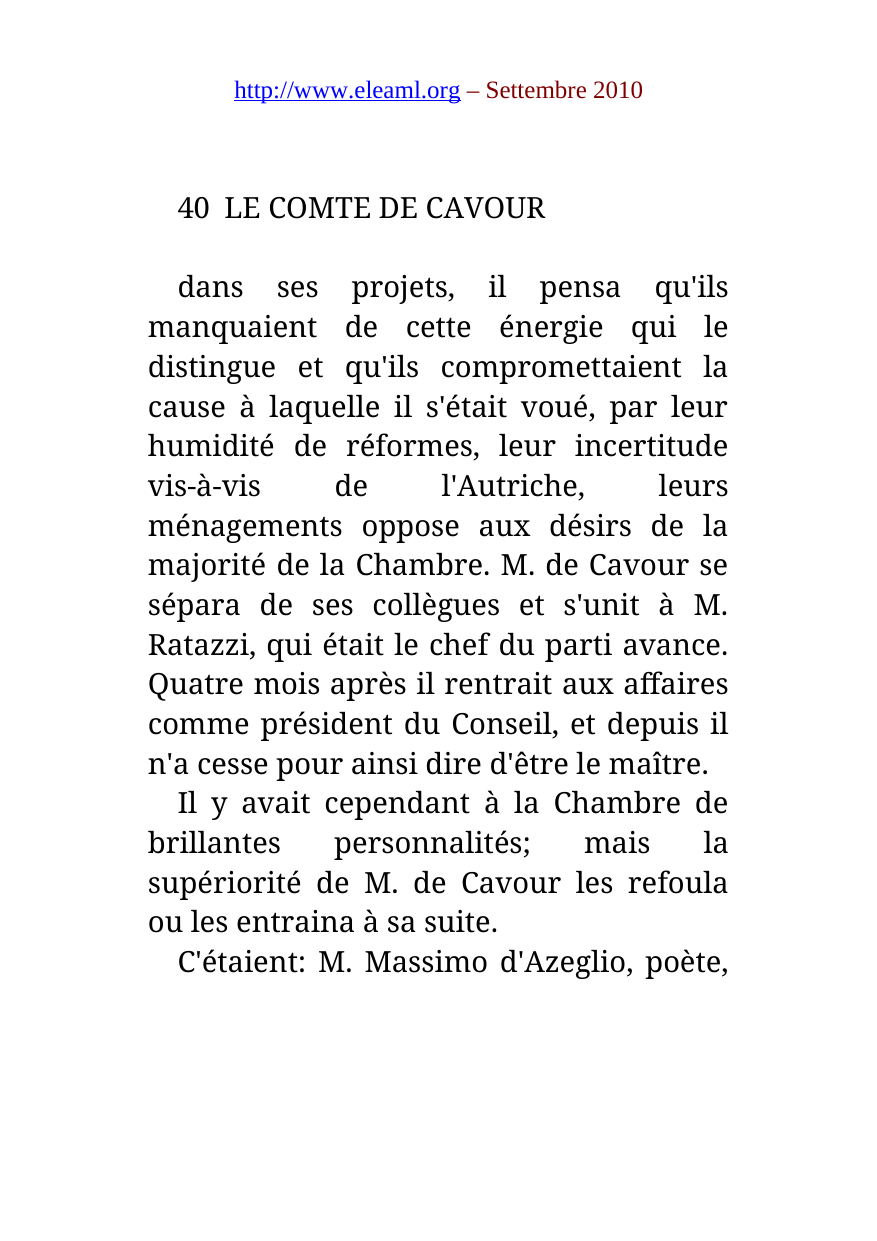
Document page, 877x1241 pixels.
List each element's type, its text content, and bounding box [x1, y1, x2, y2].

text dans ses projets, il pensa qu'ils manquaient de cette énergie qui le distingue et qu'ils compromettaient la cause à laquelle il s'était voué, par leur humidité de réformes, leur incertitude vis-à-vis de l'Autriche, leurs ménagements oppose aux désirs de la majorité de la Chambre. M. de Cavour se sépara de ses collègues et s'unit à M. Ratazzi, qui était le chef du parti avance. Quatre mois après il rentrait aux affaires comme président du Conseil, et depuis il n'a cesse pour ainsi dire d'être le maître. [148, 267, 729, 783]
text 40 LE COMTE DE CAVOUR [148, 187, 729, 227]
text C'étaient: M. Massimo d'Azeglio, poète, [148, 941, 729, 981]
text Il y avait cependant à la Chambre de brillantes personnalités; mais la supériorité de M. de Cavour les refoula ou les entraina à sa suite. [148, 783, 729, 941]
